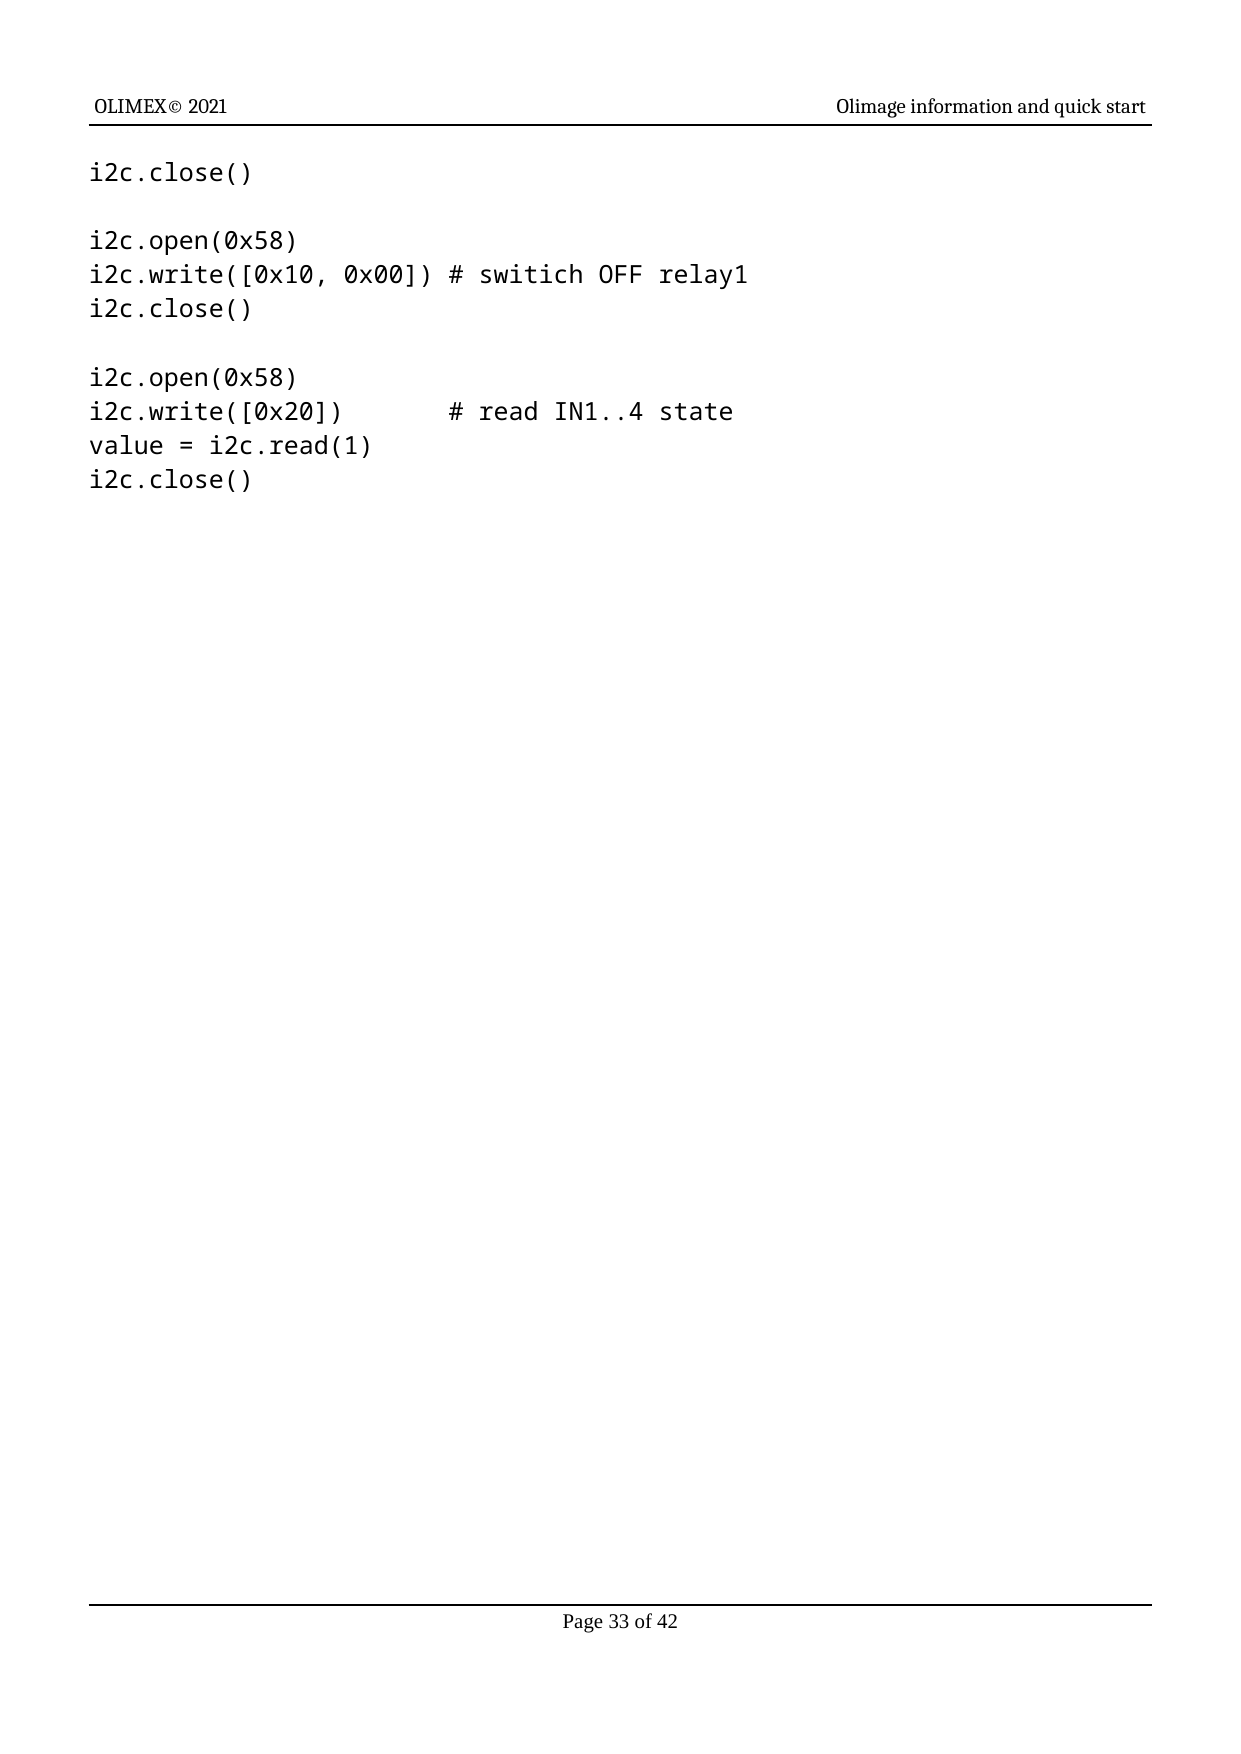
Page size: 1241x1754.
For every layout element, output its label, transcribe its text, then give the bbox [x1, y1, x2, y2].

text i2c.open(0x58) [88, 359, 1152, 393]
text i2c.close() [88, 155, 1152, 189]
text value = i2c.read(1) [88, 427, 1152, 461]
text i2c.close() [88, 291, 1152, 325]
text i2c.close() [88, 461, 1152, 495]
text i2c.open(0x58) [88, 223, 1152, 257]
text i2c.write([0x20]) # read IN1..4 state [88, 393, 1152, 427]
text i2c.write([0x10, 0x00]) # switich OFF relay1 [88, 257, 1152, 291]
